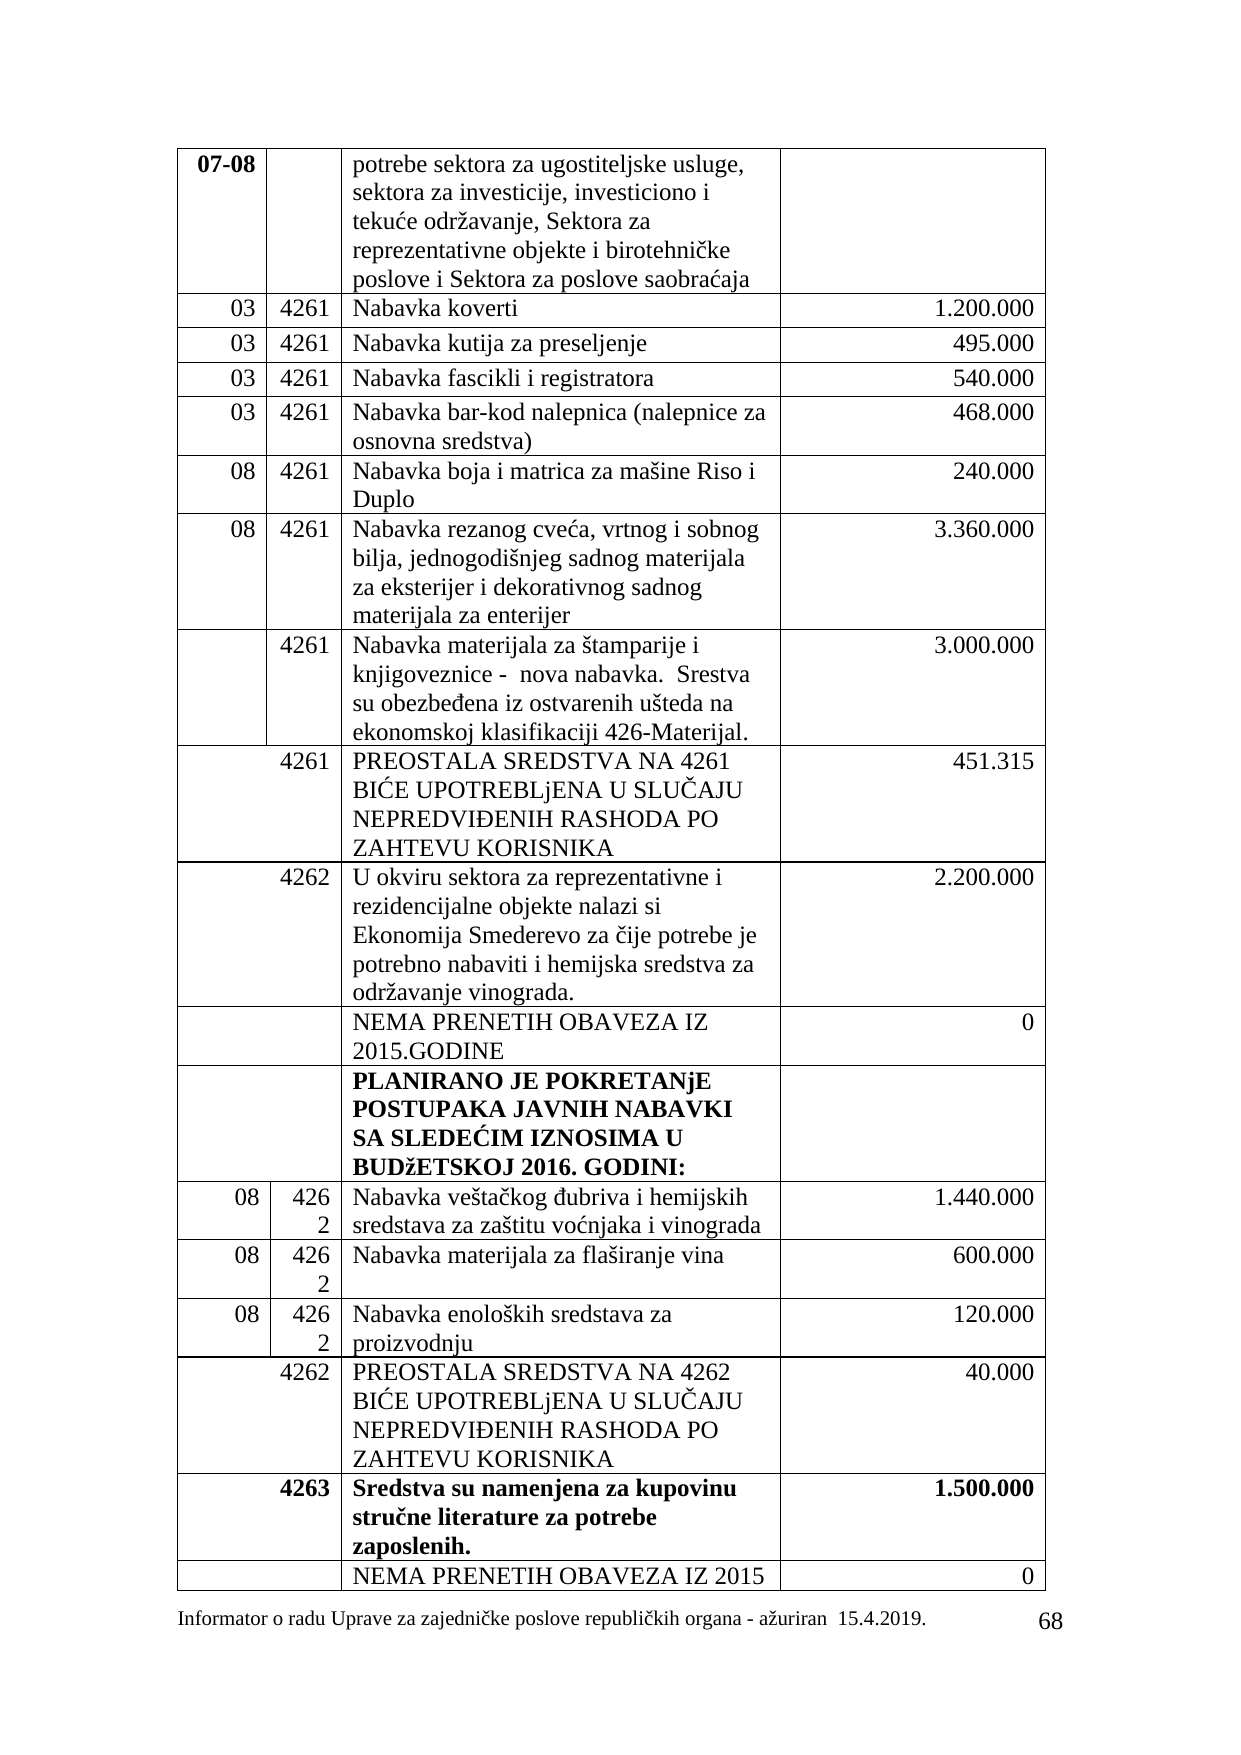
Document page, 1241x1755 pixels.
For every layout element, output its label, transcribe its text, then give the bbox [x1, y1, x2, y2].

table_cell [178, 1561, 341, 1589]
table_cell 3.360.000 [781, 514, 1045, 629]
table_cell 4261 [267, 328, 341, 362]
table_cell Sredstva su namenjena za kupovinu stručne literature za potrebe zaposlenih. [342, 1474, 780, 1560]
table_cell 495.000 [781, 328, 1045, 362]
table_cell 240.000 [781, 456, 1045, 513]
table_cell Nabavka materijala za flaširanje vina [342, 1240, 780, 1298]
table_cell PREOSTALA SREDSTVA NA 4262 BIĆE UPOTREBLjENA U SLUČAJU NEPREDVIĐENIH RASHODA PO ZAHTEVU KORISNIKA [342, 1358, 780, 1472]
table_cell 451.315 [781, 746, 1045, 861]
table_cell 08 [178, 456, 266, 513]
table_cell Nabavka fascikli i registratora [342, 363, 780, 396]
table_cell 03 [178, 397, 266, 455]
table_cell 1.500.000 [781, 1474, 1045, 1560]
table_cell Nabavka materijala za štamparije i knjigoveznice - nova nabavka. Srestva su obezbeđena iz ostvarenih ušteda na ekonomskoj klasifikaciji 426-Materijal. [342, 630, 780, 745]
table_cell 4261 [267, 294, 341, 327]
table_cell 1.440.000 [781, 1182, 1045, 1239]
table_cell 4261 [267, 630, 341, 745]
table_cell 4263 [178, 1474, 341, 1560]
table_cell 4262 [271, 1299, 341, 1356]
table_cell 08 [178, 1299, 270, 1356]
table_cell 03 [178, 328, 266, 362]
table_cell 08 [178, 1240, 270, 1298]
table_cell [178, 630, 266, 745]
table_cell Nabavka kutija za preselјenje [342, 328, 780, 362]
table_cell [178, 1066, 341, 1181]
table_cell PLANIRANO JE POKRETANјE POSTUPAKA JAVNIH NABAVKI SA SLEDEĆIM IZNOSIMA U BUDžETSKOJ 2016. GODINI: [342, 1066, 780, 1181]
table_cell Nabavka enoloških sredstava za proizvodnju [342, 1299, 780, 1356]
table_cell 4261 [267, 397, 341, 455]
table_cell 468.000 [781, 397, 1045, 455]
table_cell Nabavka bar-kod nalepnica (nalepnice za osnovna sredstva) [342, 397, 780, 455]
table_cell Nabavka veštačkog đubriva i hemijskih sredstava za zaštitu voćnjaka i vinograda [342, 1182, 780, 1239]
table_cell 0 [781, 1561, 1045, 1589]
table_cell 08 [178, 1182, 270, 1239]
table_cell 4261 [267, 514, 341, 629]
table_cell 120.000 [781, 1299, 1045, 1356]
table_cell [178, 1007, 341, 1065]
table_cell 0 [781, 1007, 1045, 1065]
table_cell [781, 149, 1045, 292]
table_cell [267, 149, 341, 292]
table_cell 03 [178, 294, 266, 327]
table_cell 07-08 [178, 149, 266, 292]
table_cell PREOSTALA SREDSTVA NA 4261 BIĆE UPOTREBLjENA U SLUČAJU NEPREDVIĐENIH RASHODA PO ZAHTEVU KORISNIKA [342, 746, 780, 861]
table_cell 540.000 [781, 363, 1045, 396]
table_cell NEMA PRENETIH OBAVEZA IZ 2015 [342, 1561, 780, 1589]
table_cell U okviru sektora za reprezentativne i rezidencijalne objekte nalazi si Ekonomija Smederevo za čije potrebe je potrebno nabaviti i hemijska sredstva za održavanje vinograda. [342, 863, 780, 1006]
table_cell 4261 [178, 746, 341, 861]
table_cell 2.200.000 [781, 863, 1045, 1006]
table_cell NEMA PRENETIH OBAVEZA IZ 2015.GODINE [342, 1007, 780, 1065]
table_cell Nabavka koverti [342, 294, 780, 327]
table_cell 4262 [271, 1240, 341, 1298]
table_cell [781, 1066, 1045, 1181]
table_cell Nabavka rezanog cveća, vrtnog i sobnog bilјa, jednogodišnjeg sadnog materijala za eksterijer i dekorativnog sadnog materijala za enterijer [342, 514, 780, 629]
table_cell 1.200.000 [781, 294, 1045, 327]
table_cell Nabavka boja i matrica za mašine Riso i Duplo [342, 456, 780, 513]
table_cell potrebe sektora za ugostitelјske usluge, sektora za investicije, investiciono i tekuće održavanje, Sektora za reprezentativne objekte i birotehničke poslove i Sektora za poslove saobraćaja [342, 149, 780, 292]
table_cell 600.000 [781, 1240, 1045, 1298]
table_cell 08 [178, 514, 266, 629]
table_cell 4262 [178, 863, 341, 1006]
table_cell 4262 [178, 1358, 341, 1472]
table_cell 40.000 [781, 1358, 1045, 1472]
table_cell 4261 [267, 363, 341, 396]
table_cell 4261 [267, 456, 341, 513]
table_cell 3.000.000 [781, 630, 1045, 745]
table_cell 03 [178, 363, 266, 396]
table_cell 4262 [271, 1182, 341, 1239]
